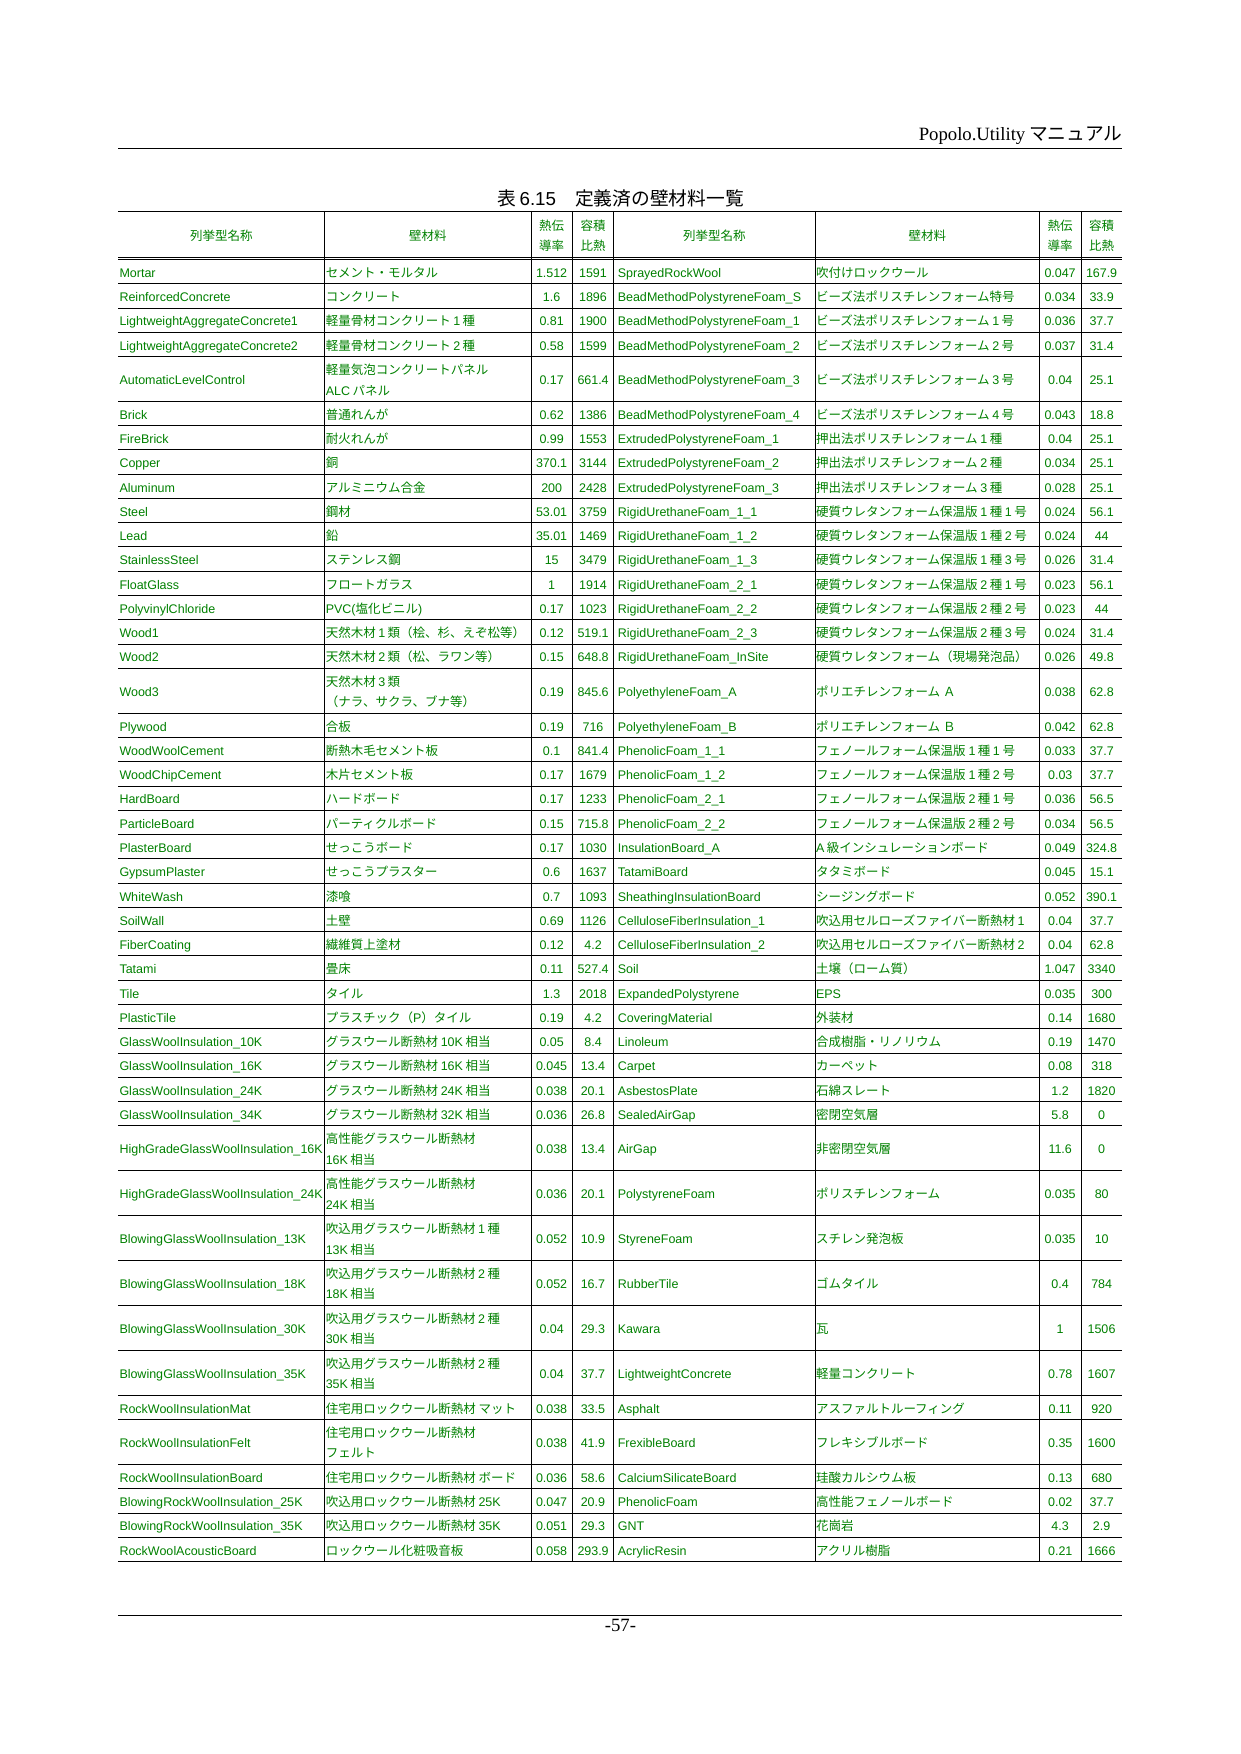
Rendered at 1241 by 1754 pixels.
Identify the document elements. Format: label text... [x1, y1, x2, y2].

table_cell 0.15 [532, 645, 572, 668]
table_cell PhenolicFoam_2_1 [614, 787, 815, 810]
table_cell 0.052 [1040, 884, 1081, 907]
table_cell TatamiBoard [614, 859, 815, 883]
table_cell 15.1 [1082, 859, 1122, 883]
table_cell 硬質ウレタンフォーム保温版2種3号 [816, 620, 1039, 643]
table_cell 吹込用グラスウール断熱材2種 18K相当 [325, 1261, 531, 1305]
table_cell RubberTile [614, 1261, 815, 1305]
table_cell 0.036 [1040, 787, 1081, 810]
table_cell ポリエチレンフォーム Ａ [816, 669, 1039, 713]
table_cell 41.9 [573, 1420, 613, 1464]
table_cell 0.036 [532, 1171, 572, 1215]
table_cell RockWoolAcousticBoard [118, 1538, 324, 1561]
table_cell BeadMethodPolystyreneFoam_2 [614, 333, 815, 356]
table_cell 硬質ウレタンフォーム（現場発泡品） [816, 645, 1039, 668]
table_cell 銅 [325, 450, 531, 474]
table_cell 0.036 [532, 1102, 572, 1125]
table_cell 外装材 [816, 1005, 1039, 1028]
table_cell ParticleBoard [118, 811, 324, 834]
table_cell 鋼材 [325, 499, 531, 522]
table_cell 非密閉空気層 [816, 1126, 1039, 1170]
table_cell 25.1 [1082, 357, 1122, 401]
table_cell 31.4 [1082, 620, 1122, 643]
table_cell 0.038 [532, 1078, 572, 1101]
table_cell 33.9 [1082, 284, 1122, 307]
table_cell GlassWoolInsulation_34K [118, 1102, 324, 1125]
table_cell 軽量骨材コンクリート2種 [325, 333, 531, 356]
table_cell 35.01 [532, 523, 572, 546]
table_cell 0.026 [1040, 645, 1081, 668]
table_cell 硬質ウレタンフォーム保温版1種1号 [816, 499, 1039, 522]
table_cell 0.052 [532, 1216, 572, 1260]
table_cell 0.19 [532, 669, 572, 713]
table_cell 吹込用ロックウール断熱材 25K [325, 1489, 531, 1512]
table_cell 1600 [1082, 1420, 1122, 1464]
table_cell 37.7 [1082, 762, 1122, 786]
table_cell 1233 [573, 787, 613, 810]
table_cell 天然木材3類 （ナラ、サクラ、ブナ等） [325, 669, 531, 713]
table_cell 1599 [573, 333, 613, 356]
table_cell BlowingRockWoolInsulation_25K [118, 1489, 324, 1512]
table_cell 11.6 [1040, 1126, 1081, 1170]
table_cell 1591 [573, 260, 613, 283]
table_cell 49.8 [1082, 645, 1122, 668]
table_cell LightweightAggregateConcrete2 [118, 333, 324, 356]
table_cell 0.04 [532, 1306, 572, 1350]
table_cell Mortar [118, 260, 324, 283]
table_cell 1030 [573, 835, 613, 858]
table_cell セメント・モルタル [325, 260, 531, 283]
table_cell ExtrudedPolystyreneFoam_3 [614, 475, 815, 498]
table_cell ゴムタイル [816, 1261, 1039, 1305]
table_cell EPS [816, 981, 1039, 1004]
table_cell 0.038 [1040, 669, 1081, 713]
table_cell 高性能グラスウール断熱材 16K相当 [325, 1126, 531, 1170]
table_cell 300 [1082, 981, 1122, 1004]
table_cell 0.12 [532, 620, 572, 643]
table_cell 天然木材1類（桧、杉、えぞ松等） [325, 620, 531, 643]
table_cell 3340 [1082, 956, 1122, 980]
table_cell 0.023 [1040, 596, 1081, 619]
table_cell 13.4 [573, 1054, 613, 1077]
table_cell 10.9 [573, 1216, 613, 1260]
table_cell RigidUrethaneFoam_2_1 [614, 572, 815, 595]
table_cell Copper [118, 450, 324, 474]
table_cell 0.35 [1040, 1420, 1081, 1464]
table_cell 56.1 [1082, 572, 1122, 595]
table_cell 0.19 [532, 714, 572, 737]
table_cell AirGap [614, 1126, 815, 1170]
table_cell BlowingGlassWoolInsulation_18K [118, 1261, 324, 1305]
table_cell 20.1 [573, 1078, 613, 1101]
table_cell 0.035 [1040, 981, 1081, 1004]
table_cell CalciumSilicateBoard [614, 1465, 815, 1488]
table_cell SprayedRockWool [614, 260, 815, 283]
table_cell BeadMethodPolystyreneFoam_3 [614, 357, 815, 401]
table_cell 0.024 [1040, 523, 1081, 546]
table_cell StainlessSteel [118, 547, 324, 571]
table_cell 高性能グラスウール断熱材 24K相当 [325, 1171, 531, 1215]
table_cell 0.035 [1040, 1216, 1081, 1260]
table_cell 硬質ウレタンフォーム保温版2種1号 [816, 572, 1039, 595]
table_cell タイル [325, 981, 531, 1004]
table_cell 0.19 [1040, 1029, 1081, 1052]
table_cell 0.023 [1040, 572, 1081, 595]
table_cell 25.1 [1082, 450, 1122, 474]
table_cell 繊維質上塗材 [325, 932, 531, 955]
table_cell Tile [118, 981, 324, 1004]
table_cell 0.033 [1040, 738, 1081, 761]
table_cell 吹込用セルローズファイバー断熱材1 [816, 908, 1039, 931]
table_cell 1679 [573, 762, 613, 786]
table_cell BeadMethodPolystyreneFoam_1 [614, 309, 815, 332]
table_cell 1553 [573, 426, 613, 449]
table_cell 318 [1082, 1054, 1122, 1077]
table_cell 29.3 [573, 1514, 613, 1537]
table_cell SheathingInsulationBoard [614, 884, 815, 907]
table_header 列挙型名称 [118, 212, 324, 257]
table_cell 吹込用グラスウール断熱材2種 35K相当 [325, 1351, 531, 1395]
table_cell 1 [1040, 1306, 1081, 1350]
table_cell 0 [1082, 1126, 1122, 1170]
table_cell HighGradeGlassWoolInsulation_16K [118, 1126, 324, 1170]
table_cell 0.047 [532, 1489, 572, 1512]
table_cell 1.047 [1040, 956, 1081, 980]
table_cell 62.8 [1082, 669, 1122, 713]
table_cell 0.08 [1040, 1054, 1081, 1077]
table_cell フェノールフォーム保温版 1種1号 [816, 738, 1039, 761]
table_cell 1900 [573, 309, 613, 332]
table_cell 花崗岩 [816, 1514, 1039, 1537]
table_cell ロックウール化粧吸音板 [325, 1538, 531, 1561]
table_cell 0.034 [1040, 811, 1081, 834]
table_cell 715.8 [573, 811, 613, 834]
table_cell 648.8 [573, 645, 613, 668]
table_cell ReinforcedConcrete [118, 284, 324, 307]
table_cell ビーズ法ポリスチレンフォーム特号 [816, 284, 1039, 307]
table_cell 0.051 [532, 1514, 572, 1537]
table_cell 845.6 [573, 669, 613, 713]
table_cell 56.5 [1082, 787, 1122, 810]
table_cell 1914 [573, 572, 613, 595]
table_cell ビーズ法ポリスチレンフォーム4号 [816, 402, 1039, 425]
table_cell 841.4 [573, 738, 613, 761]
table_cell GlassWoolInsulation_24K [118, 1078, 324, 1101]
table_cell 920 [1082, 1396, 1122, 1419]
table_cell 吹込用ロックウール断熱材 35K [325, 1514, 531, 1537]
table_cell CoveringMaterial [614, 1005, 815, 1028]
table_cell フェノールフォーム保温版 2種2号 [816, 811, 1039, 834]
table_cell 合板 [325, 714, 531, 737]
table_cell フロートガラス [325, 572, 531, 595]
table_cell PlasticTile [118, 1005, 324, 1028]
table_cell 吹込用セルローズファイバー断熱材2 [816, 932, 1039, 955]
table_cell グラスウール断熱材 32K相当 [325, 1102, 531, 1125]
table_cell 5.8 [1040, 1102, 1081, 1125]
table_cell 0.15 [532, 811, 572, 834]
table_cell PolyethyleneFoam_B [614, 714, 815, 737]
table_cell プラスチック（P）タイル [325, 1005, 531, 1028]
table_cell 0.04 [1040, 426, 1081, 449]
table_cell BeadMethodPolystyreneFoam_S [614, 284, 815, 307]
table_cell 0.03 [1040, 762, 1081, 786]
table_cell アクリル樹脂 [816, 1538, 1039, 1561]
table_cell Wood2 [118, 645, 324, 668]
table_cell 56.5 [1082, 811, 1122, 834]
table_cell 0.049 [1040, 835, 1081, 858]
table_cell 軽量コンクリート [816, 1351, 1039, 1395]
table_cell RockWoolInsulationMat [118, 1396, 324, 1419]
table_cell 20.1 [573, 1171, 613, 1215]
table_cell 珪酸カルシウム板 [816, 1465, 1039, 1488]
table_cell 0.028 [1040, 475, 1081, 498]
table_cell 661.4 [573, 357, 613, 401]
table_cell 軽量骨材コンクリート1種 [325, 309, 531, 332]
table_cell 31.4 [1082, 333, 1122, 356]
table_cell フレキシブルボード [816, 1420, 1039, 1464]
table_cell PhenolicFoam_2_2 [614, 811, 815, 834]
table_cell 15 [532, 547, 572, 571]
table_cell 押出法ポリスチレンフォーム2種 [816, 450, 1039, 474]
table_cell FrexibleBoard [614, 1420, 815, 1464]
table_cell 0.04 [532, 1351, 572, 1395]
table_cell 784 [1082, 1261, 1122, 1305]
table_cell 2.9 [1082, 1514, 1122, 1537]
table_cell 0.17 [532, 596, 572, 619]
table_cell 0.038 [532, 1396, 572, 1419]
table_cell 1470 [1082, 1029, 1122, 1052]
table_cell ExtrudedPolystyreneFoam_2 [614, 450, 815, 474]
table_cell 0.78 [1040, 1351, 1081, 1395]
table_cell Wood1 [118, 620, 324, 643]
table_cell 58.6 [573, 1465, 613, 1488]
table_cell 0.6 [532, 859, 572, 883]
table_cell 0.21 [1040, 1538, 1081, 1561]
table_cell Wood3 [118, 669, 324, 713]
table_cell GlassWoolInsulation_16K [118, 1054, 324, 1077]
table_cell ポリスチレンフォーム [816, 1171, 1039, 1215]
table_cell 200 [532, 475, 572, 498]
table_cell 耐火れんが [325, 426, 531, 449]
table_cell BlowingRockWoolInsulation_35K [118, 1514, 324, 1537]
table_cell LightweightConcrete [614, 1351, 815, 1395]
table_cell 44 [1082, 523, 1122, 546]
table_cell 0.036 [1040, 309, 1081, 332]
table_cell 1 [532, 572, 572, 595]
table_cell BlowingGlassWoolInsulation_13K [118, 1216, 324, 1260]
table_cell 716 [573, 714, 613, 737]
table_cell 0.4 [1040, 1261, 1081, 1305]
table_cell スチレン発泡板 [816, 1216, 1039, 1260]
table_cell 1.2 [1040, 1078, 1081, 1101]
table_cell 0.035 [1040, 1171, 1081, 1215]
table_cell 680 [1082, 1465, 1122, 1488]
table_cell 1820 [1082, 1078, 1122, 1101]
table_cell 25.1 [1082, 426, 1122, 449]
table_cell HardBoard [118, 787, 324, 810]
table_header 壁材料 [816, 212, 1039, 257]
table_cell 20.9 [573, 1489, 613, 1512]
table_cell 0.04 [1040, 357, 1081, 401]
table_cell 1126 [573, 908, 613, 931]
table_cell 33.5 [573, 1396, 613, 1419]
table_cell グラスウール断熱材 24K相当 [325, 1078, 531, 1101]
table_cell 押出法ポリスチレンフォーム1種 [816, 426, 1039, 449]
table_cell 土壁 [325, 908, 531, 931]
table_cell Brick [118, 402, 324, 425]
table_cell 1607 [1082, 1351, 1122, 1395]
table_cell HighGradeGlassWoolInsulation_24K [118, 1171, 324, 1215]
table_cell 硬質ウレタンフォーム保温版1種3号 [816, 547, 1039, 571]
text 表6.15 定義済の壁材料一覧 [118, 184, 1122, 211]
table_cell 土壌（ローム質） [816, 956, 1039, 980]
table_cell 56.1 [1082, 499, 1122, 522]
table_cell InsulationBoard_A [614, 835, 815, 858]
table_cell AsbestosPlate [614, 1078, 815, 1101]
table_cell 0.12 [532, 932, 572, 955]
table_cell SealedAirGap [614, 1102, 815, 1125]
table_cell 1680 [1082, 1005, 1122, 1028]
table_cell PolyvinylChloride [118, 596, 324, 619]
table_cell 0.034 [1040, 284, 1081, 307]
table_cell 硬質ウレタンフォーム保温版2種2号 [816, 596, 1039, 619]
table_cell 1023 [573, 596, 613, 619]
table_cell RigidUrethaneFoam_1_1 [614, 499, 815, 522]
table_cell 29.3 [573, 1306, 613, 1350]
table_cell Asphalt [614, 1396, 815, 1419]
table_cell 527.4 [573, 956, 613, 980]
table_cell Aluminum [118, 475, 324, 498]
table_cell アルミニウム合金 [325, 475, 531, 498]
table_cell 390.1 [1082, 884, 1122, 907]
table_cell 0.058 [532, 1538, 572, 1561]
table_cell 0.17 [532, 835, 572, 858]
table_cell ビーズ法ポリスチレンフォーム3号 [816, 357, 1039, 401]
table_cell 0.11 [532, 956, 572, 980]
table_cell 0.045 [532, 1054, 572, 1077]
table_cell 0.038 [532, 1420, 572, 1464]
table_cell 0.62 [532, 402, 572, 425]
table_cell 62.8 [1082, 932, 1122, 955]
table_cell 0.043 [1040, 402, 1081, 425]
table_cell 0.034 [1040, 450, 1081, 474]
table_cell 畳床 [325, 956, 531, 980]
table_cell 10 [1082, 1216, 1122, 1260]
table_cell 0.17 [532, 787, 572, 810]
table_cell 1469 [573, 523, 613, 546]
table_cell 16.7 [573, 1261, 613, 1305]
table_cell ExpandedPolystyrene [614, 981, 815, 1004]
table_cell PhenolicFoam_1_1 [614, 738, 815, 761]
table_cell 37.7 [1082, 738, 1122, 761]
table_cell FloatGlass [118, 572, 324, 595]
table_cell せっこうボード [325, 835, 531, 858]
table_cell 13.4 [573, 1126, 613, 1170]
table_cell Lead [118, 523, 324, 546]
table_cell 木片セメント板 [325, 762, 531, 786]
table_cell 0.045 [1040, 859, 1081, 883]
table_cell 漆喰 [325, 884, 531, 907]
table_cell グラスウール断熱材 10K相当 [325, 1029, 531, 1052]
table_cell 37.7 [1082, 1489, 1122, 1512]
table_cell 吹込用グラスウール断熱材2種 30K相当 [325, 1306, 531, 1350]
table_cell 80 [1082, 1171, 1122, 1215]
table_cell 0.05 [532, 1029, 572, 1052]
table_cell Soil [614, 956, 815, 980]
table_cell 0.14 [1040, 1005, 1081, 1028]
table_cell BeadMethodPolystyreneFoam_4 [614, 402, 815, 425]
table_cell 8.4 [573, 1029, 613, 1052]
table_cell GNT [614, 1514, 815, 1537]
table_header 容積 比熱 [1082, 212, 1122, 257]
table_cell GlassWoolInsulation_10K [118, 1029, 324, 1052]
table_cell 53.01 [532, 499, 572, 522]
table_cell 断熱木毛セメント板 [325, 738, 531, 761]
table_cell タタミボード [816, 859, 1039, 883]
table_cell Kawara [614, 1306, 815, 1350]
table_cell 住宅用ロックウール断熱材 ボード [325, 1465, 531, 1488]
table_cell カーペット [816, 1054, 1039, 1077]
table_cell RigidUrethaneFoam_InSite [614, 645, 815, 668]
table_cell PhenolicFoam_1_2 [614, 762, 815, 786]
table_cell SoilWall [118, 908, 324, 931]
table_cell Tatami [118, 956, 324, 980]
table_cell 4.3 [1040, 1514, 1081, 1537]
table_cell 瓦 [816, 1306, 1039, 1350]
table_cell 密閉空気層 [816, 1102, 1039, 1125]
table_cell 3479 [573, 547, 613, 571]
table_cell BlowingGlassWoolInsulation_30K [118, 1306, 324, 1350]
table_cell 吹込用グラスウール断熱材1種 13K相当 [325, 1216, 531, 1260]
table_cell 0.052 [532, 1261, 572, 1305]
table_cell Plywood [118, 714, 324, 737]
table_cell 0.026 [1040, 547, 1081, 571]
table_cell ビーズ法ポリスチレンフォーム2号 [816, 333, 1039, 356]
table_cell 519.1 [573, 620, 613, 643]
table_cell A級インシュレーションボード [816, 835, 1039, 858]
table_cell 1386 [573, 402, 613, 425]
table_cell 軽量気泡コンクリートパネル ALCパネル [325, 357, 531, 401]
table_cell PlasterBoard [118, 835, 324, 858]
table_cell ハードボード [325, 787, 531, 810]
table_cell PhenolicFoam [614, 1489, 815, 1512]
table_cell 1.3 [532, 981, 572, 1004]
table_cell Carpet [614, 1054, 815, 1077]
table_cell 0.038 [532, 1126, 572, 1170]
table_cell 住宅用ロックウール断熱材 マット [325, 1396, 531, 1419]
table_cell CelluloseFiberInsulation_2 [614, 932, 815, 955]
table_cell 1666 [1082, 1538, 1122, 1561]
table_cell 37.7 [1082, 309, 1122, 332]
table_cell 0.02 [1040, 1489, 1081, 1512]
table_cell 167.9 [1082, 260, 1122, 283]
table_header 熱伝 導率 [1040, 212, 1081, 257]
table_cell ステンレス鋼 [325, 547, 531, 571]
table_cell FiberCoating [118, 932, 324, 955]
table_cell せっこうプラスター [325, 859, 531, 883]
table_cell ビーズ法ポリスチレンフォーム1号 [816, 309, 1039, 332]
table_cell 31.4 [1082, 547, 1122, 571]
table_cell WhiteWash [118, 884, 324, 907]
table_cell 1506 [1082, 1306, 1122, 1350]
table_header 壁材料 [325, 212, 531, 257]
table_cell AutomaticLevelControl [118, 357, 324, 401]
table_cell 1.6 [532, 284, 572, 307]
table_cell 1.512 [532, 260, 572, 283]
table_cell 天然木材2類（松、ラワン等） [325, 645, 531, 668]
table_cell コンクリート [325, 284, 531, 307]
table_cell 1896 [573, 284, 613, 307]
table_cell 0.042 [1040, 714, 1081, 737]
table_cell GypsumPlaster [118, 859, 324, 883]
table_cell 0.13 [1040, 1465, 1081, 1488]
table_cell 2018 [573, 981, 613, 1004]
table_cell RigidUrethaneFoam_1_2 [614, 523, 815, 546]
table_cell 4.2 [573, 1005, 613, 1028]
table_cell ExtrudedPolystyreneFoam_1 [614, 426, 815, 449]
table_cell フェノールフォーム保温版 1種2号 [816, 762, 1039, 786]
table_cell AcrylicResin [614, 1538, 815, 1561]
table_cell 硬質ウレタンフォーム保温版1種2号 [816, 523, 1039, 546]
table_cell RockWoolInsulationBoard [118, 1465, 324, 1488]
table_cell シージングボード [816, 884, 1039, 907]
table_cell 0.04 [1040, 908, 1081, 931]
table_cell RockWoolInsulationFelt [118, 1420, 324, 1464]
table_cell 0.1 [532, 738, 572, 761]
table_cell 1093 [573, 884, 613, 907]
table_header 列挙型名称 [614, 212, 815, 257]
table_cell 0.024 [1040, 620, 1081, 643]
table_cell アスファルトルーフィング [816, 1396, 1039, 1419]
table_cell 370.1 [532, 450, 572, 474]
table_cell BlowingGlassWoolInsulation_35K [118, 1351, 324, 1395]
table_cell 鉛 [325, 523, 531, 546]
table_cell 0 [1082, 1102, 1122, 1125]
table_cell PVC(塩化ビニル) [325, 596, 531, 619]
table_cell 普通れんが [325, 402, 531, 425]
table_cell 62.8 [1082, 714, 1122, 737]
table_cell RigidUrethaneFoam_2_2 [614, 596, 815, 619]
table_cell RigidUrethaneFoam_1_3 [614, 547, 815, 571]
table_cell CelluloseFiberInsulation_1 [614, 908, 815, 931]
table_cell 0.81 [532, 309, 572, 332]
table_cell 18.8 [1082, 402, 1122, 425]
table_cell 1637 [573, 859, 613, 883]
table_cell 0.036 [532, 1465, 572, 1488]
table_cell 324.8 [1082, 835, 1122, 858]
table_cell 0.99 [532, 426, 572, 449]
table_cell 住宅用ロックウール断熱材 フェルト [325, 1420, 531, 1464]
table_cell フェノールフォーム保温版 2種1号 [816, 787, 1039, 810]
table_cell 合成樹脂・リノリウム [816, 1029, 1039, 1052]
table_cell 吹付けロックウール [816, 260, 1039, 283]
table_cell 37.7 [1082, 908, 1122, 931]
table_cell PolyethyleneFoam_A [614, 669, 815, 713]
table_cell グラスウール断熱材 16K相当 [325, 1054, 531, 1077]
table_cell 0.024 [1040, 499, 1081, 522]
table_cell 26.8 [573, 1102, 613, 1125]
table_cell Linoleum [614, 1029, 815, 1052]
table_cell LightweightAggregateConcrete1 [118, 309, 324, 332]
table_cell パーティクルボード [325, 811, 531, 834]
table_cell 25.1 [1082, 475, 1122, 498]
table_cell 0.17 [532, 762, 572, 786]
table_cell FireBrick [118, 426, 324, 449]
table_cell StyreneFoam [614, 1216, 815, 1260]
table_cell PolystyreneFoam [614, 1171, 815, 1215]
table_cell 3144 [573, 450, 613, 474]
table_cell 0.04 [1040, 932, 1081, 955]
table_cell 0.17 [532, 357, 572, 401]
table_header 熱伝 導率 [532, 212, 572, 257]
table_header 容積 比熱 [573, 212, 613, 257]
table_cell 293.9 [573, 1538, 613, 1561]
table_cell ポリエチレンフォーム Ｂ [816, 714, 1039, 737]
table_cell WoodWoolCement [118, 738, 324, 761]
table_cell 0.19 [532, 1005, 572, 1028]
table_cell WoodChipCement [118, 762, 324, 786]
table_cell 3759 [573, 499, 613, 522]
table_cell 37.7 [573, 1351, 613, 1395]
table_cell 0.11 [1040, 1396, 1081, 1419]
table_cell 0.7 [532, 884, 572, 907]
table_cell 4.2 [573, 932, 613, 955]
table_cell 0.037 [1040, 333, 1081, 356]
table_cell 0.047 [1040, 260, 1081, 283]
table_cell 石綿スレート [816, 1078, 1039, 1101]
table_cell 0.58 [532, 333, 572, 356]
table_cell 高性能フェノールボード [816, 1489, 1039, 1512]
table_cell 押出法ポリスチレンフォーム3種 [816, 475, 1039, 498]
table_cell 44 [1082, 596, 1122, 619]
table_cell Steel [118, 499, 324, 522]
table_cell 2428 [573, 475, 613, 498]
table_cell 0.69 [532, 908, 572, 931]
table_cell RigidUrethaneFoam_2_3 [614, 620, 815, 643]
